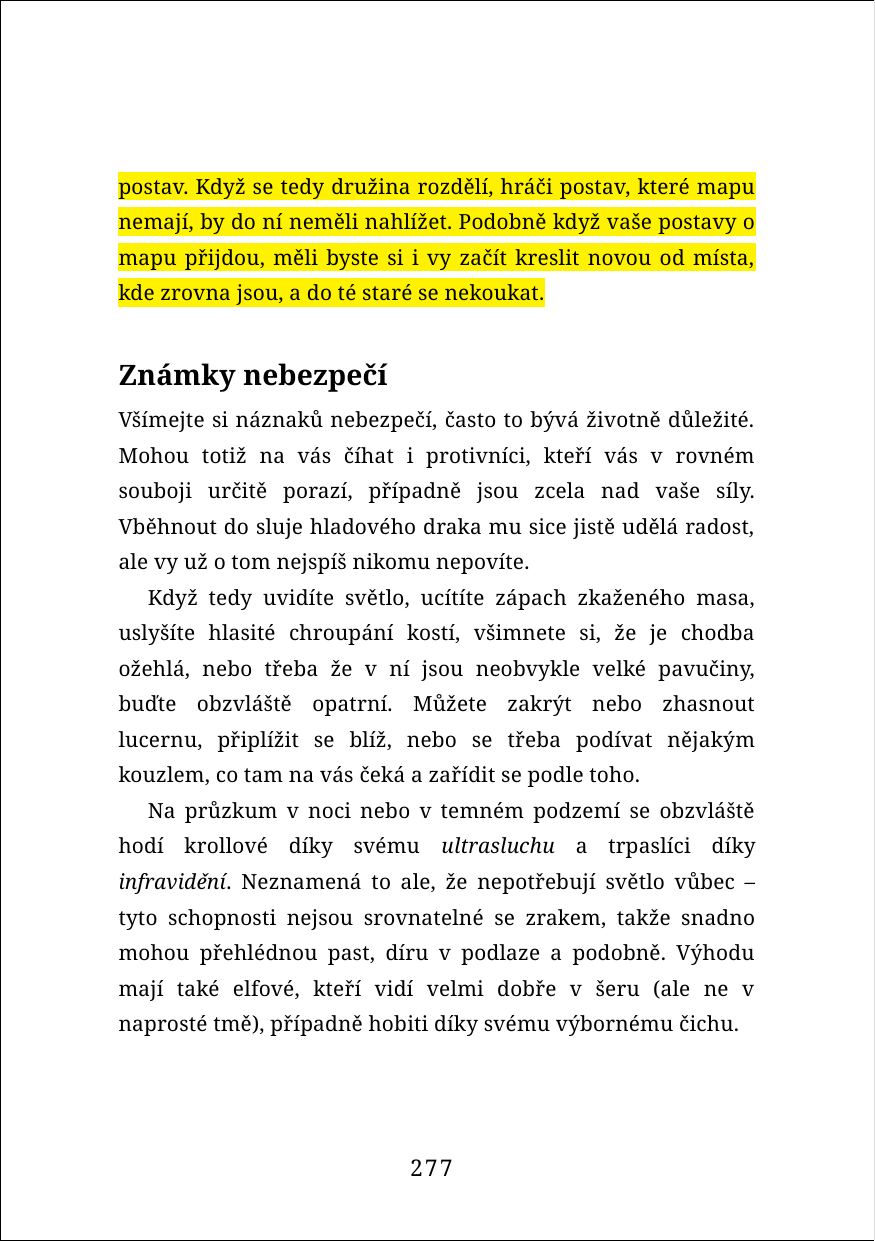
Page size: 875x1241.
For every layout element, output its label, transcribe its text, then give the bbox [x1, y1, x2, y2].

subtitle Známky nebezpečí [118, 355, 756, 393]
text postav. Když se tedy družina rozdělí, hráči postav, které mapu nemají, by do ní neměli nahlížet. Podobně když vaše postavy o mapu přijdou, měli byste si i vy začít kreslit novou od místa, kde zrovna jsou, a do té staré se nekoukat. [118, 172, 756, 307]
text Všímejte si náznaků nebezpečí, často to bývá životně důležité. Mohou totiž na vás číhat i protivníci, kteří vás v rovném souboji určitě porazí, případně jsou zcela nad vaše síly. Vběhnout do sluje hladového draka mu sice jistě udělá radost, ale vy už o tom nejspíš nikomu nepovíte. Když tedy uvidíte světlo, ucítíte zápach zkaženého masa, uslyšíte hlasité chroupání kostí, všimnete si, že je chodba ožehlá, nebo třeba že v ní jsou neobvykle velké pavučiny, buďte obzvláště opatrní. Můžete zakrýt nebo zhasnout lucernu, připlížit se blíž, nebo se třeba podívat nějakým kouzlem, co tam na vás čeká a zařídit se podle toho. Na průzkum v noci nebo v temném podzemí se obzvláště hodí krollové díky svému ultrasluchu a trpaslíci díky infravidění. Neznamená to ale, že nepotřebují světlo vůbec – tyto schopnosti nejsou srovnatelné se zrakem, takže snadno mohou přehlédnou past, díru v podlaze a podobně. Výhodu mají také elfové, kteří vidí velmi dobře v šeru (ale ne v naprosté tmě), případně hobiti díky svému výbornému čichu. [118, 405, 756, 1038]
